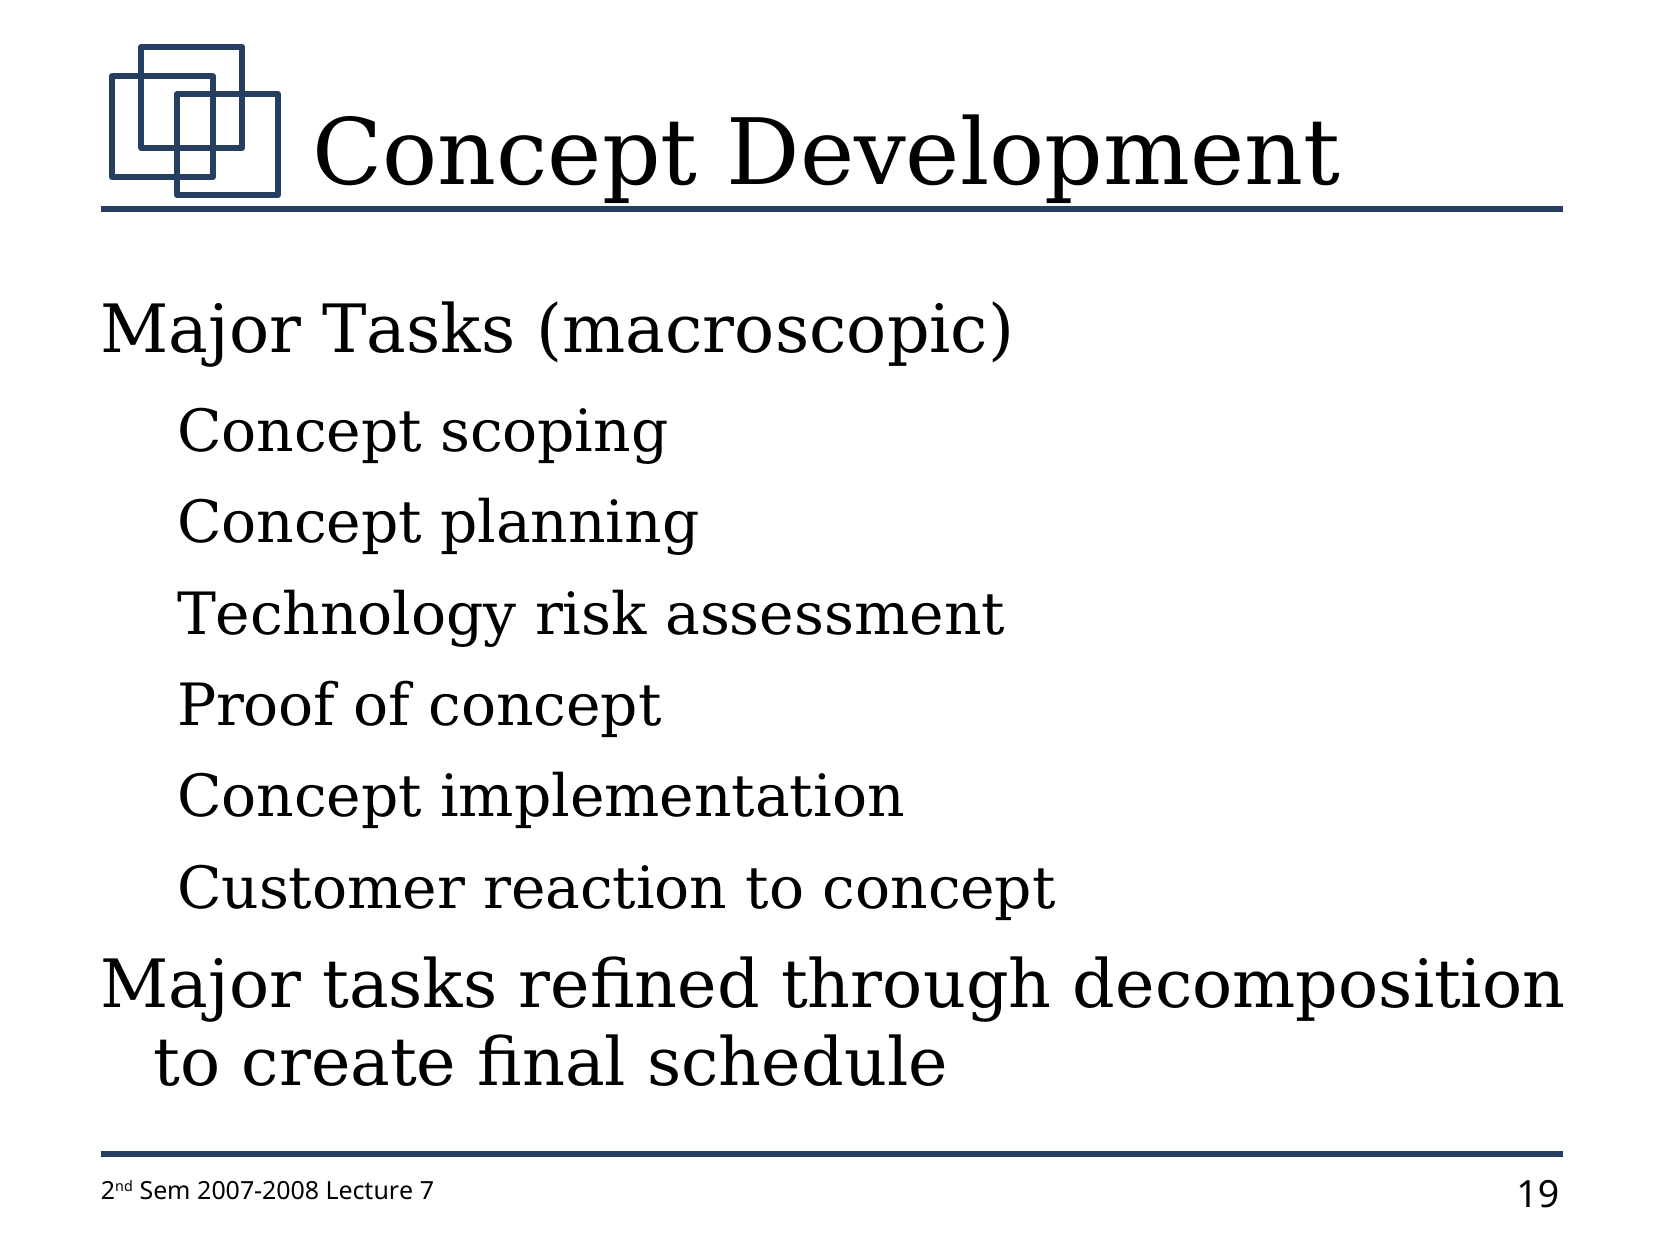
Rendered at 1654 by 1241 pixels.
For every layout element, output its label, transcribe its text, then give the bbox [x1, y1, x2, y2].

list Major Tasks (macroscopic) Concept scoping Concept planning Technology risk assessment Proof of concept Concept implementation Customer reaction to concept Major tasks refined through decomposition to create final schedule [82, 290, 1571, 1109]
title Concept Development [82, 49, 1571, 257]
